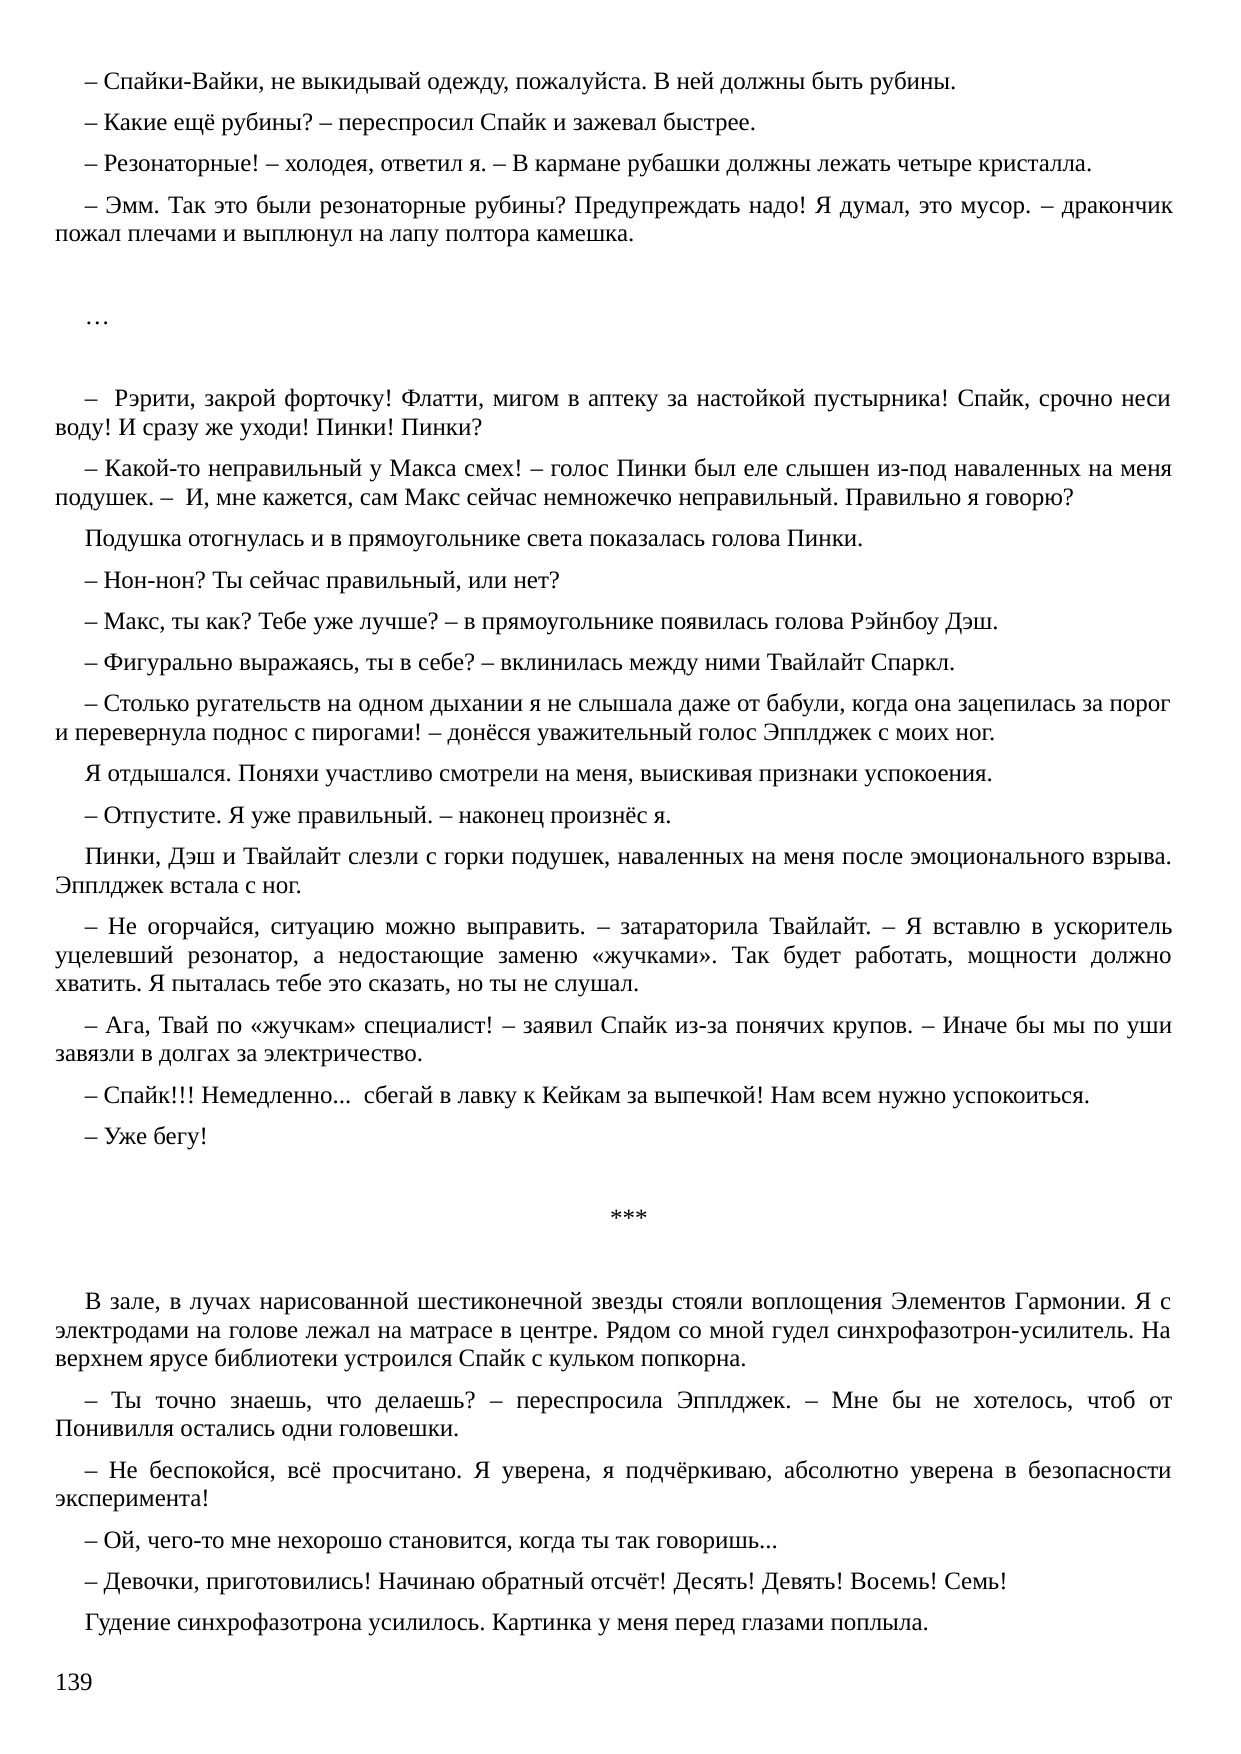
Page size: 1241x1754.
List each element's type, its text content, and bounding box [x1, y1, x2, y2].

text – Столько ругательств на одном дыхании я не слышала даже от бабули, когда она зацепилась за порог и перевернула поднос с пирогами! – донёсся уважительный голос Эпплджек с моих ног. [55, 688, 1173, 746]
text – Нон-нон? Ты сейчас правильный, или нет? [55, 565, 1173, 593]
text – Ага, Твай по «жучкам» специалист! – заявил Спайк из-за понячих крупов. – Иначе бы мы по уши завязли в долгах за электричество. [55, 1010, 1173, 1067]
text – Фигурально выражаясь, ты в себе? – вклинилась между ними Твайлайт Спаркл. [55, 647, 1173, 676]
text *** [55, 1203, 1173, 1232]
text Пинки, Дэш и Твайлайт слезли с горки подушек, наваленных на меня после эмоционального взрыва. Эпплджек встала с ног. [55, 841, 1173, 898]
text Я отдышался. Поняхи участливо смотрели на меня, выискивая признаки успокоения. [55, 758, 1173, 787]
text – Какой-то неправильный у Макса смех! – голос Пинки был еле слышен из-под наваленных на меня подушек. – И, мне кажется, сам Макс сейчас немножечко неправильный. Правильно я говорю? [55, 453, 1173, 511]
text – Девочки, приготовились! Начинаю обратный отсчёт! Десять! Девять! Восемь! Семь! [55, 1566, 1173, 1595]
text – Не огорчайся, ситуацию можно выправить. – затараторила Твайлайт. – Я вставлю в ускоритель уцелевший резонатор, а недостающие заменю «жучками». Так будет работать, мощности должно хватить. Я пыталась тебе это сказать, но ты не слушал. [55, 911, 1173, 997]
text – Рэрити, закрой форточку! Флатти, мигом в аптеку за настойкой пустырника! Спайк, срочно неси воду! И сразу же уходи! Пинки! Пинки? [55, 383, 1173, 441]
text Гудение синхрофазотрона усилилось. Картинка у меня перед глазами поплыла. [55, 1607, 1173, 1636]
text В зале, в лучах нарисованной шестиконечной звезды стояли воплощения Элементов Гармонии. Я с электродами на голове лежал на матрасе в центре. Рядом со мной гудел синхрофазотрон-усилитель. На верхнем ярусе библиотеки устроился Спайк с кульком попкорна. [55, 1286, 1173, 1372]
text – Макс, ты как? Тебе уже лучше? – в прямоугольнике появилась голова Рэйнбоу Дэш. [55, 606, 1173, 635]
text Подушка отогнулась и в прямоугольнике света показалась голова Пинки. [55, 523, 1173, 552]
text … [55, 301, 1173, 330]
text – Уже бегу! [55, 1121, 1173, 1150]
text – Какие ещё рубины? – переспросил Спайк и зажевал быстрее. [55, 107, 1173, 136]
text – Отпустите. Я уже правильный. – наконец произнёс я. [55, 800, 1173, 828]
text – Ты точно знаешь, что делаешь? – переспросила Эпплджек. – Мне бы не хотелось, чтоб от Понивилля остались одни головешки. [55, 1385, 1173, 1442]
text – Спайки-Вайки, не выкидывай одежду, пожалуйста. В ней должны быть рубины. [55, 66, 1173, 95]
text – Ой, чего-то мне нехорошо становится, когда ты так говоришь... [55, 1525, 1173, 1553]
text – Эмм. Так это были резонаторные рубины? Предупреждать надо! Я думал, это мусор. – дракончик пожал плечами и выплюнул на лапу полтора камешка. [55, 190, 1173, 247]
text – Спайк!!! Немедленно... сбегай в лавку к Кейкам за выпечкой! Нам всем нужно успокоиться. [55, 1080, 1173, 1108]
text – Не беспокойся, всё просчитано. Я уверена, я подчёркиваю, абсолютно уверена в безопасности эксперимента! [55, 1455, 1173, 1512]
text – Резонаторные! – холодея, ответил я. – В кармане рубашки должны лежать четыре кристалла. [55, 148, 1173, 177]
